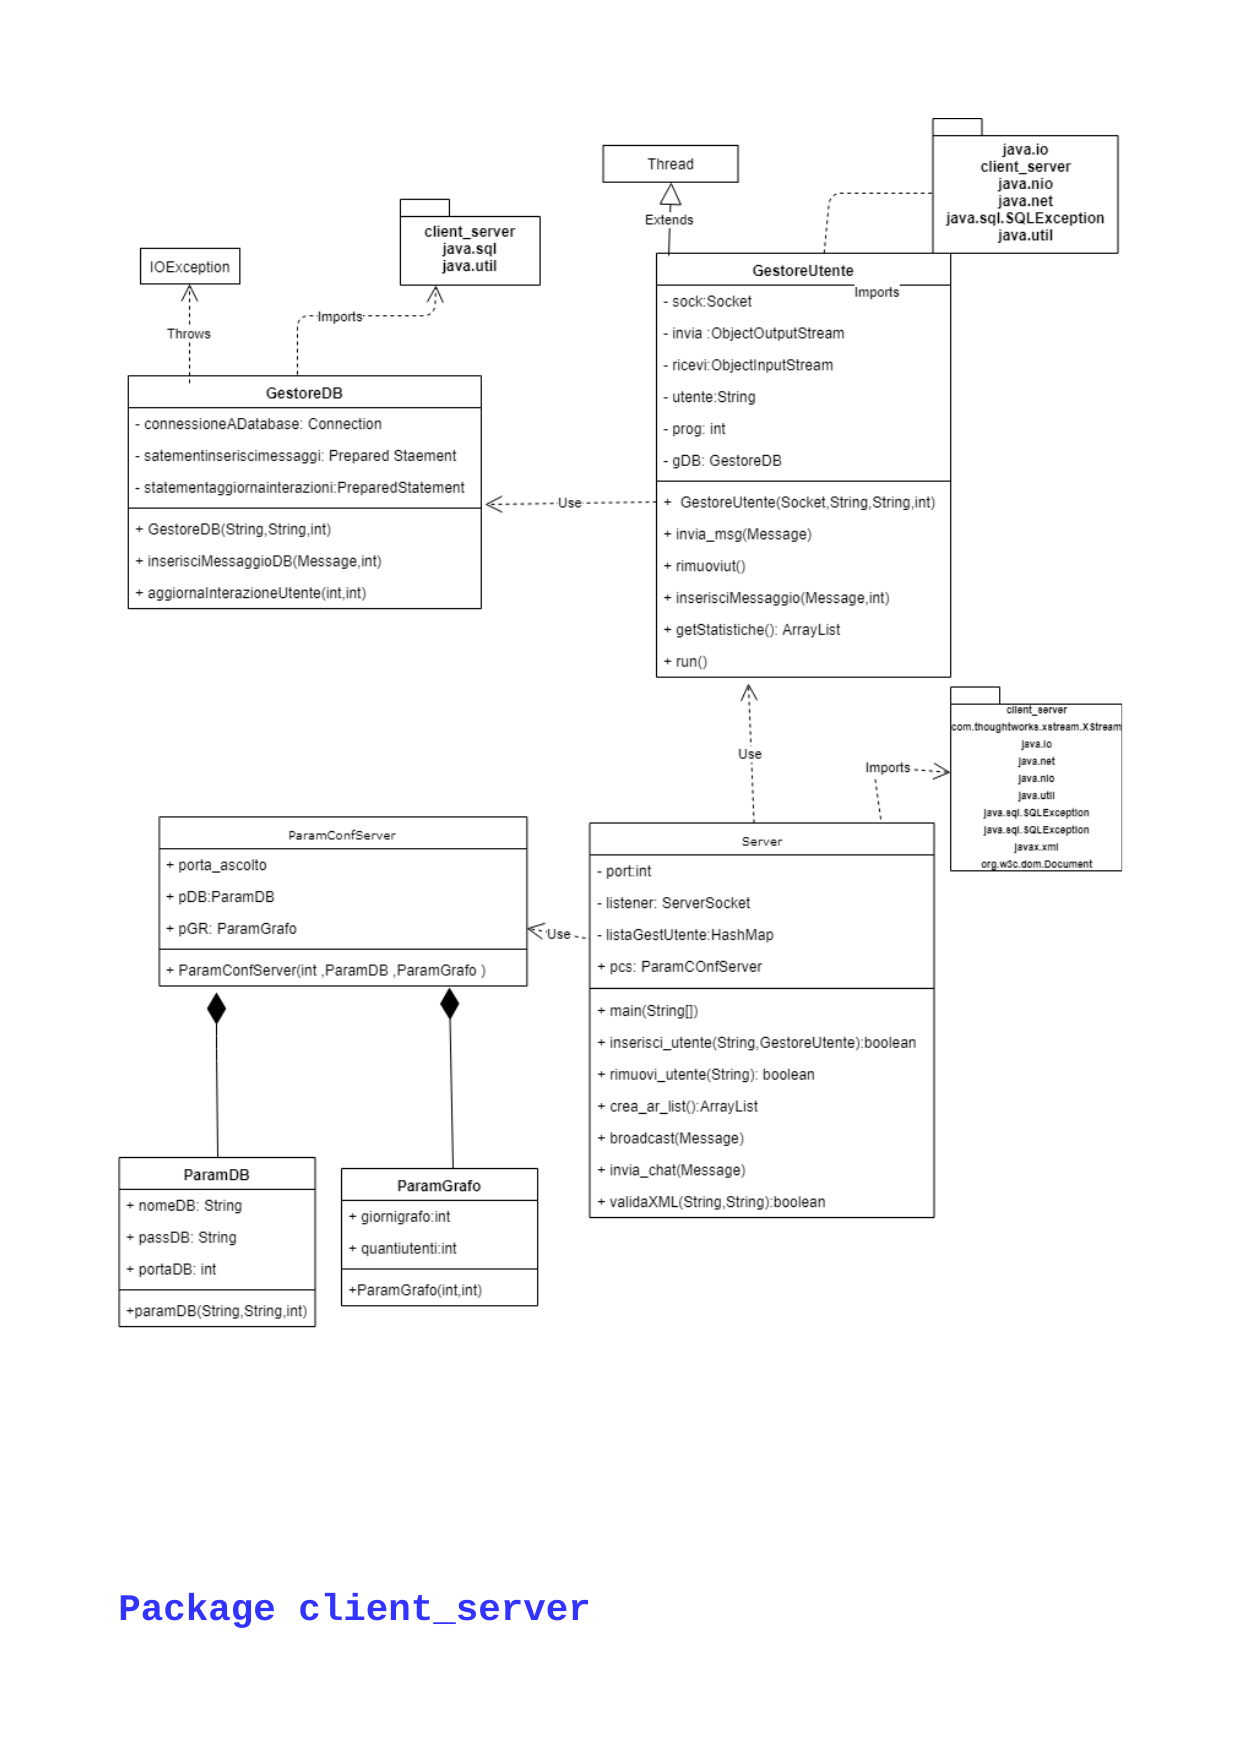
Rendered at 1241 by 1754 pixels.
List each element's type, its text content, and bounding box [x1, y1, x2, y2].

picture [118, 118, 1123, 1331]
text Package client_server [118, 1589, 1122, 1631]
